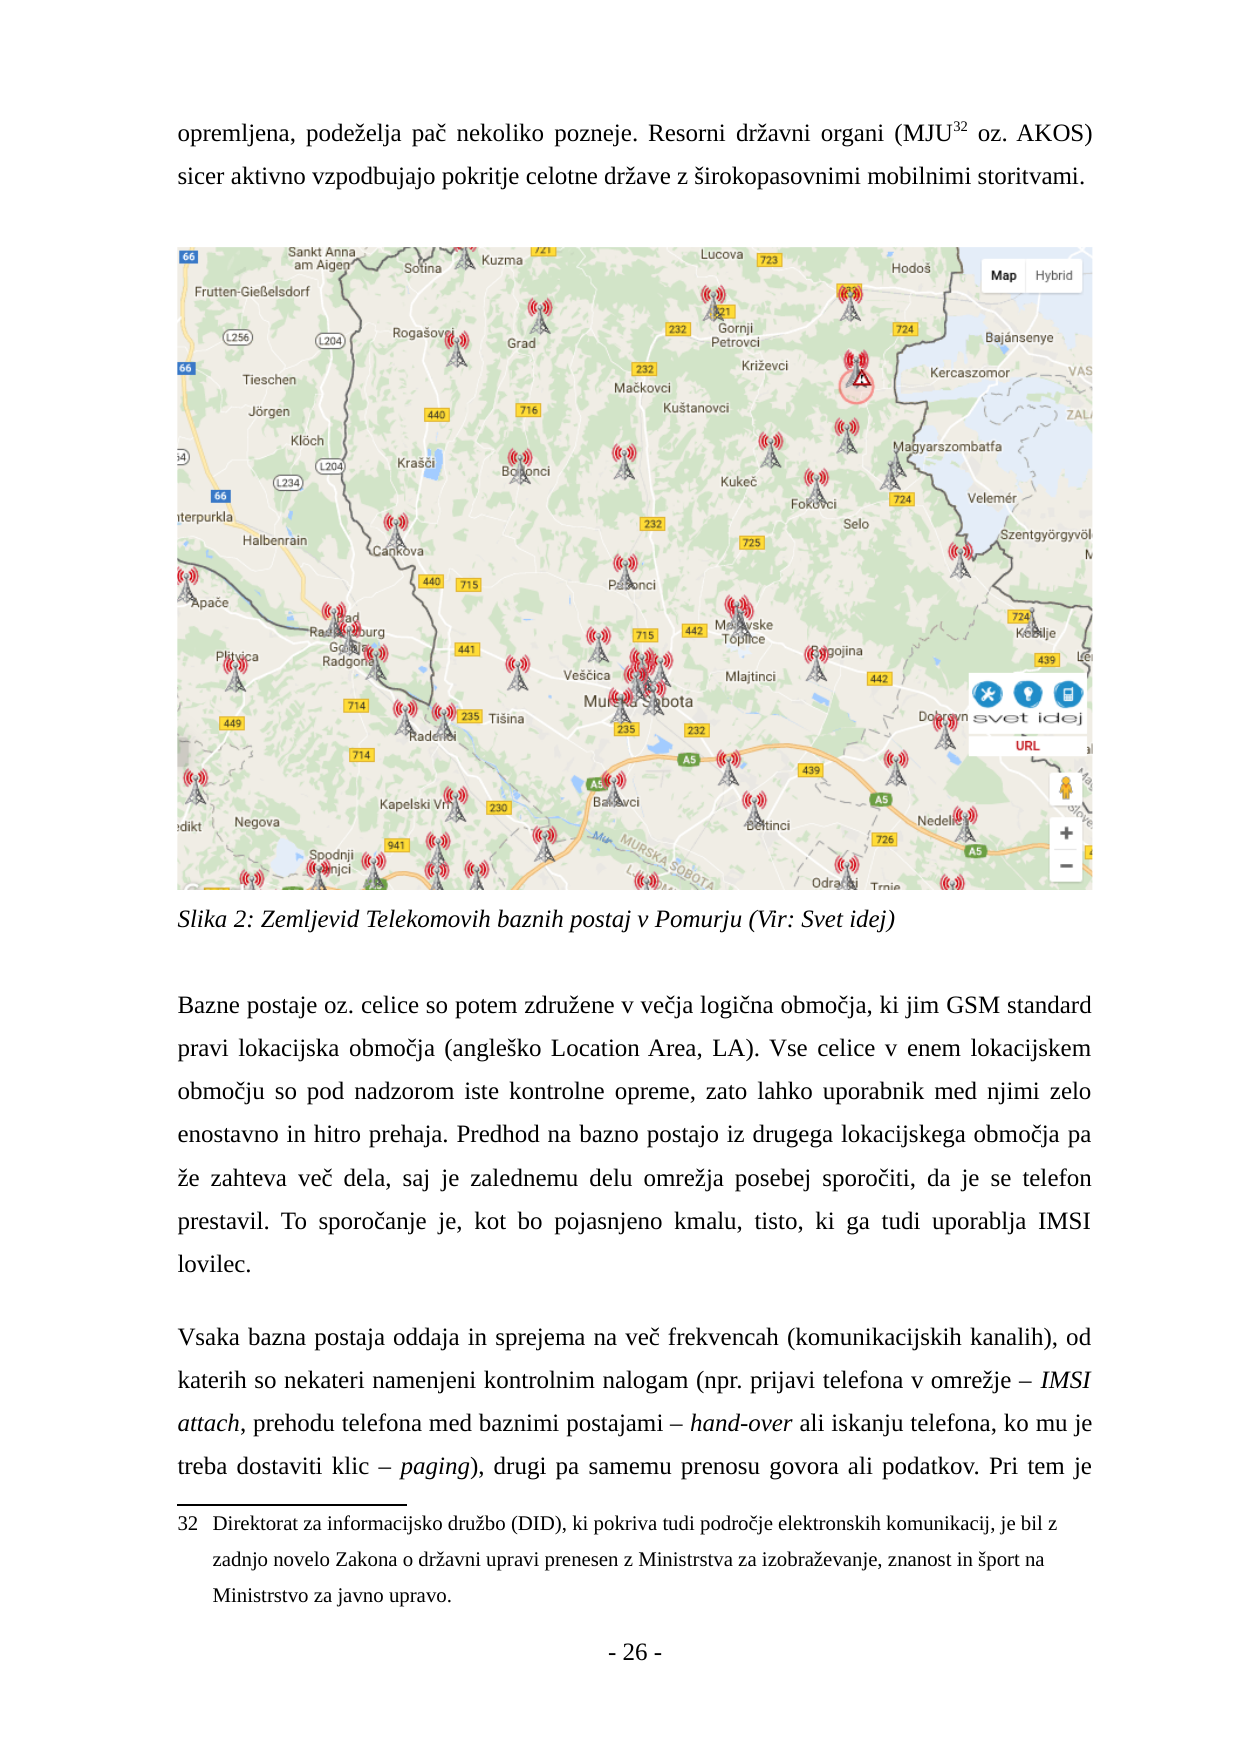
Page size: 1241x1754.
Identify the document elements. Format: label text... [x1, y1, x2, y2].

text Direktorat za informacijsko družbo (DID), ki pokriva tudi področje elektronskih komunikacij, je bil z zadnjo novelo Zakona o državni upravi prenesen z Ministrstva za izobraževanje, znanost in šport na Ministrstvo za javno upravo. [177, 1511, 1093, 1607]
text Slika 2: Zemljevid Telekomovih baznih postaj v Pomurju (Vir: Svet idej) [177, 890, 1093, 933]
text Bazne postaje oz. celice so potem združene v večja logična območja, ki jim GSM standard pravi lokacijska območja (angleško Location Area, LA). Vse celice v enem lokacijskem območju so pod nadzorom iste kontrolne opreme, zato lahko uporabnik med njimi zelo enostavno in hitro prehaja. Predhod na bazno postajo iz drugega lokacijskega območja pa že zahteva več dela, saj je zalednemu delu omrežja posebej sporočiti, da je se telefon prestavil. To sporočanje je, kot bo pojasnjeno kmalu, tisto, ki ga tudi uporablja IMSI lovilec. [177, 933, 1093, 1278]
text Vsaka bazna postaja oddaja in sprejema na več frekvencah (komunikacijskih kanalih), od katerih so nekateri namenjeni kontrolnim nalogam (npr. prijavi telefona v omrežje – IMSI attach, prehodu telefona med baznimi postajami – hand-over ali iskanju telefona, ko mu je treba dostaviti klic – paging), drugi pa samemu prenosu govora ali podatkov. Pri tem je [177, 1322, 1093, 1480]
picture [177, 246, 1093, 890]
text opremljena, podeželja pač nekoliko pozneje. Resorni državni organi (MJU oz. AKOS) sicer aktivno vzpodbujajo pokritje celotne države z širokopasovnimi mobilnimi storitvami. [177, 118, 1093, 190]
text [177, 234, 1093, 246]
